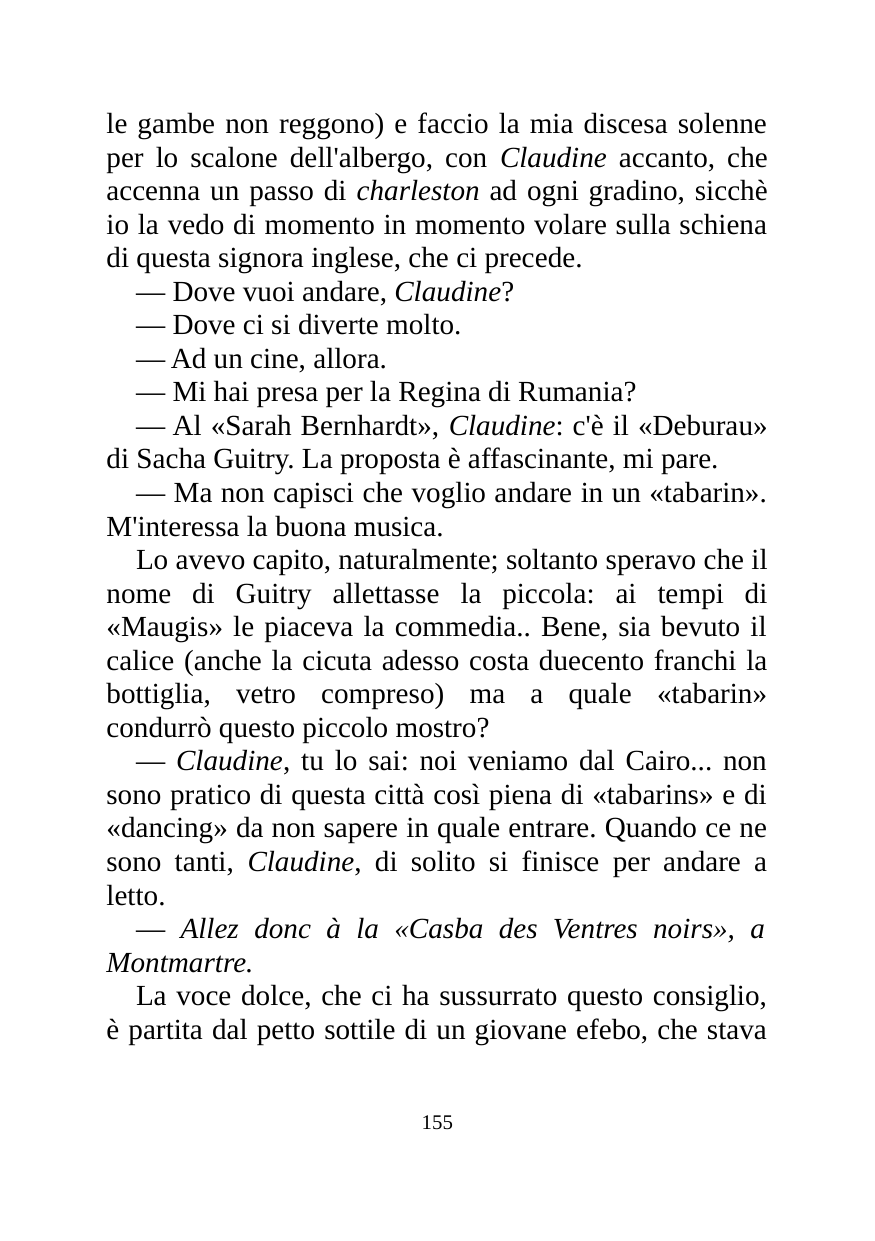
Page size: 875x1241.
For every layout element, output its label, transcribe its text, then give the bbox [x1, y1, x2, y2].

text — Dove vuoi andare, Claudine? [106, 274, 768, 307]
text — Al «Sarah Bernhardt», Claudine: c'è il «Deburau» di Sacha Guitry. La proposta è affascinante, mi pare. [106, 408, 768, 475]
text — Ad un cine, allora. [106, 341, 768, 374]
text — Dove ci si diverte molto. [106, 307, 768, 341]
text La voce dolce, che ci ha sussurrato questo consiglio, è partita dal petto sottile di un giovane efebo, che stava [106, 978, 768, 1045]
text — Allez donc à la «Casba des Ventres noirs», a Montmartre. [106, 911, 768, 978]
text le gambe non reggono) e faccio la mia discesa solenne per lo scalone dell'albergo, con Claudine accanto, che accenna un passo di charleston ad ogni gradino, sicchè io la vedo di momento in momento volare sulla schiena di questa signora inglese, che ci precede. [106, 106, 768, 274]
text — Mi hai presa per la Regina di Rumania? [106, 374, 768, 408]
text — Claudine, tu lo sai: noi veniamo dal Cairo... non sono pratico di questa città così piena di «tabarins» e di «dancing» da non sapere in quale entrare. Quando ce ne sono tanti, Claudine, di solito si finisce per andare a letto. [106, 743, 768, 911]
text — Ma non capisci che voglio andare in un «tabarin». M'interessa la buona musica. [106, 475, 768, 542]
text Lo avevo capito, naturalmente; soltanto speravo che il nome di Guitry allettasse la piccola: ai tempi di «Maugis» le piaceva la commedia.. Bene, sia bevuto il calice (anche la cicuta adesso costa duecento franchi la bottiglia, vetro compreso) ma a quale «tabarin» condurrò questo piccolo mostro? [106, 542, 768, 743]
